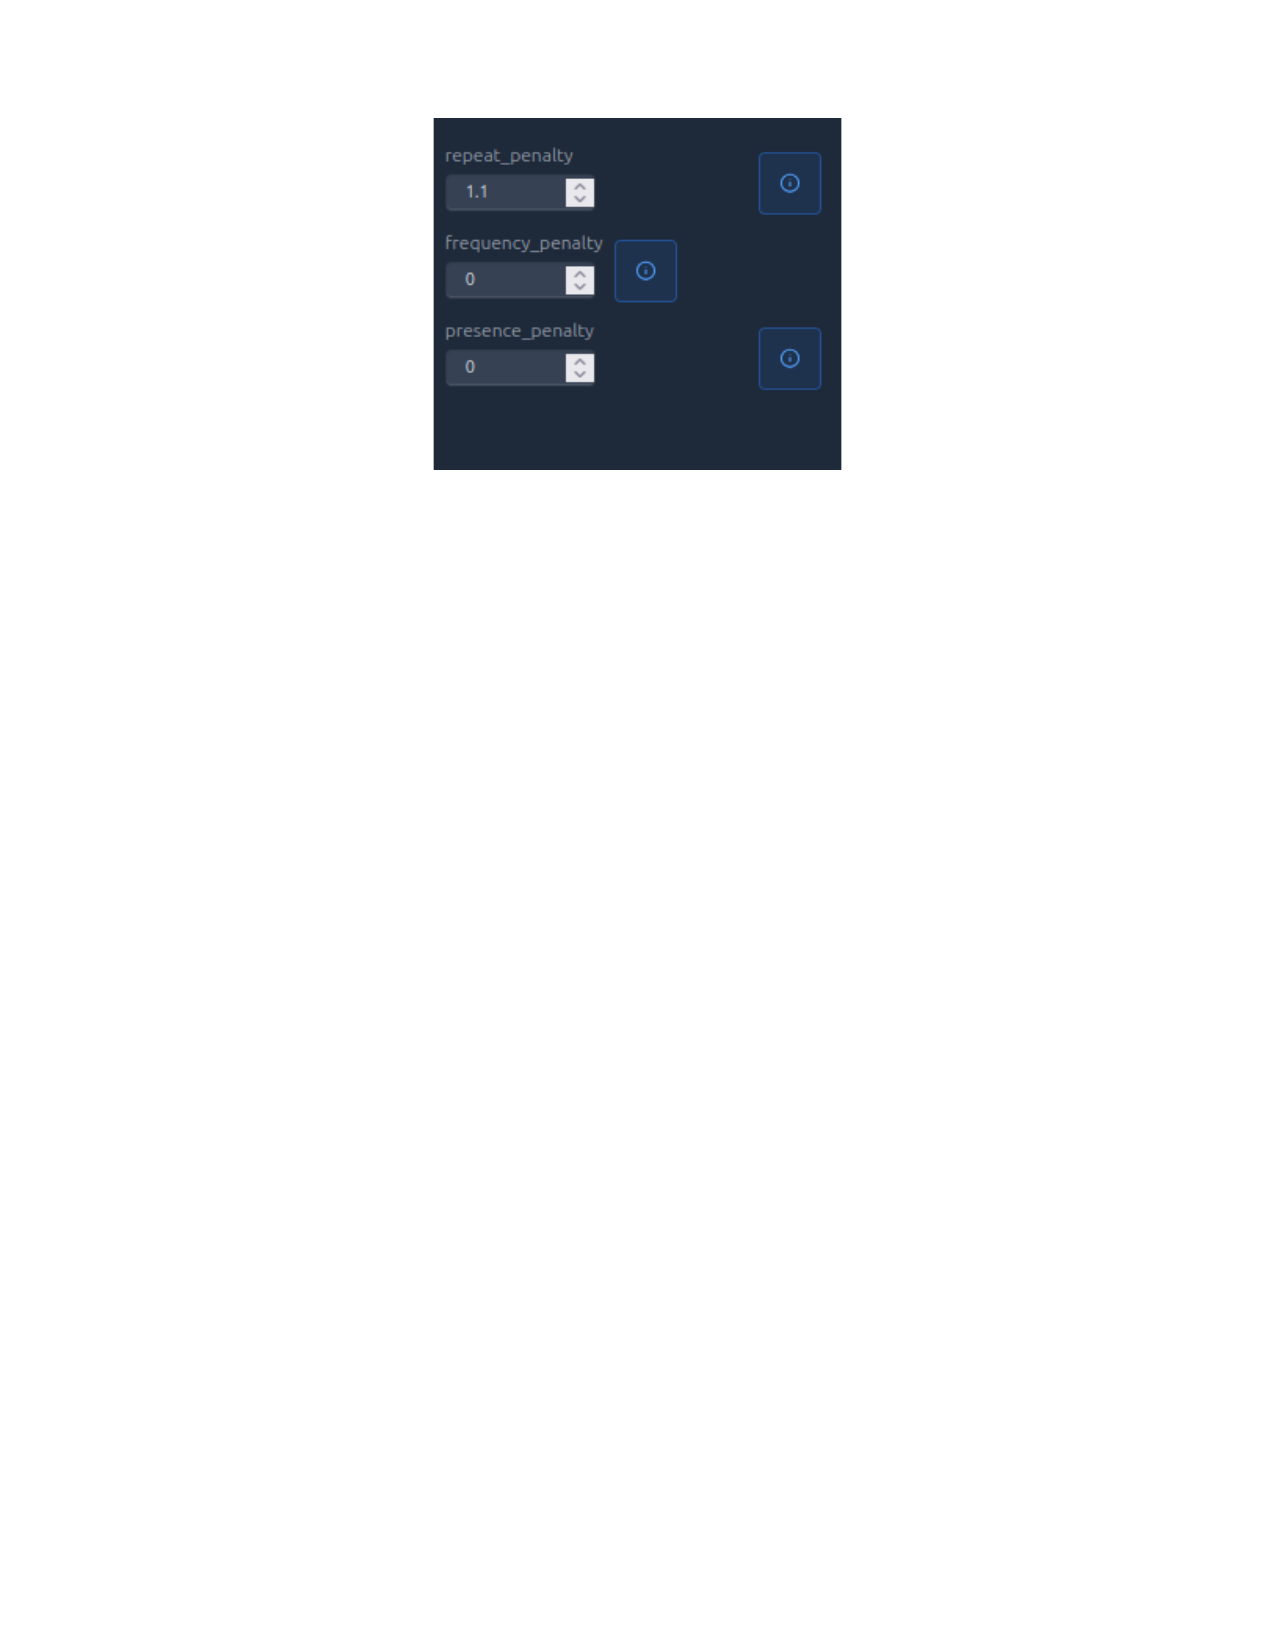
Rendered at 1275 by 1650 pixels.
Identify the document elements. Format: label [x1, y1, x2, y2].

picture [433, 118, 842, 470]
